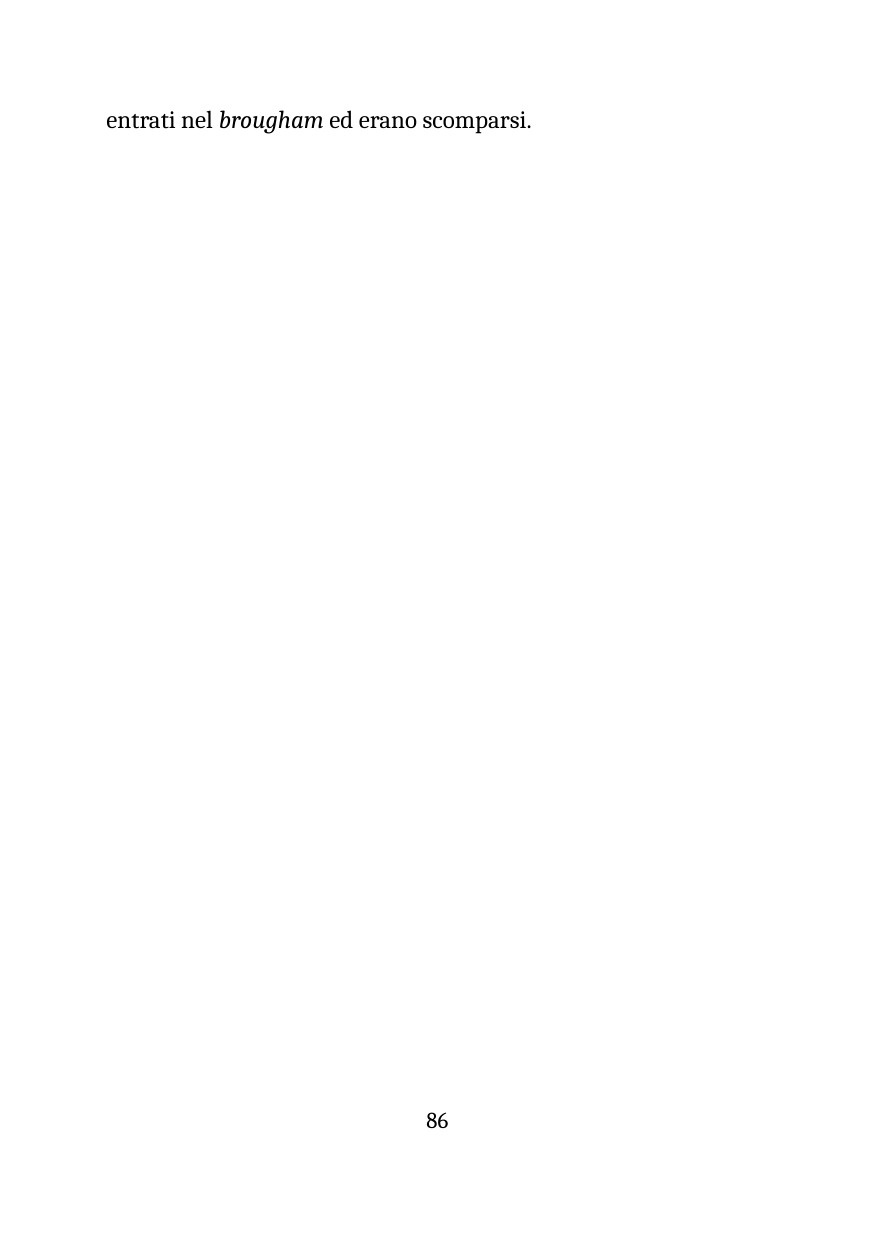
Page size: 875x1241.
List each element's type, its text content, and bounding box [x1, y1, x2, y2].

text entrati nel brougham ed erano scomparsi. [106, 106, 768, 135]
